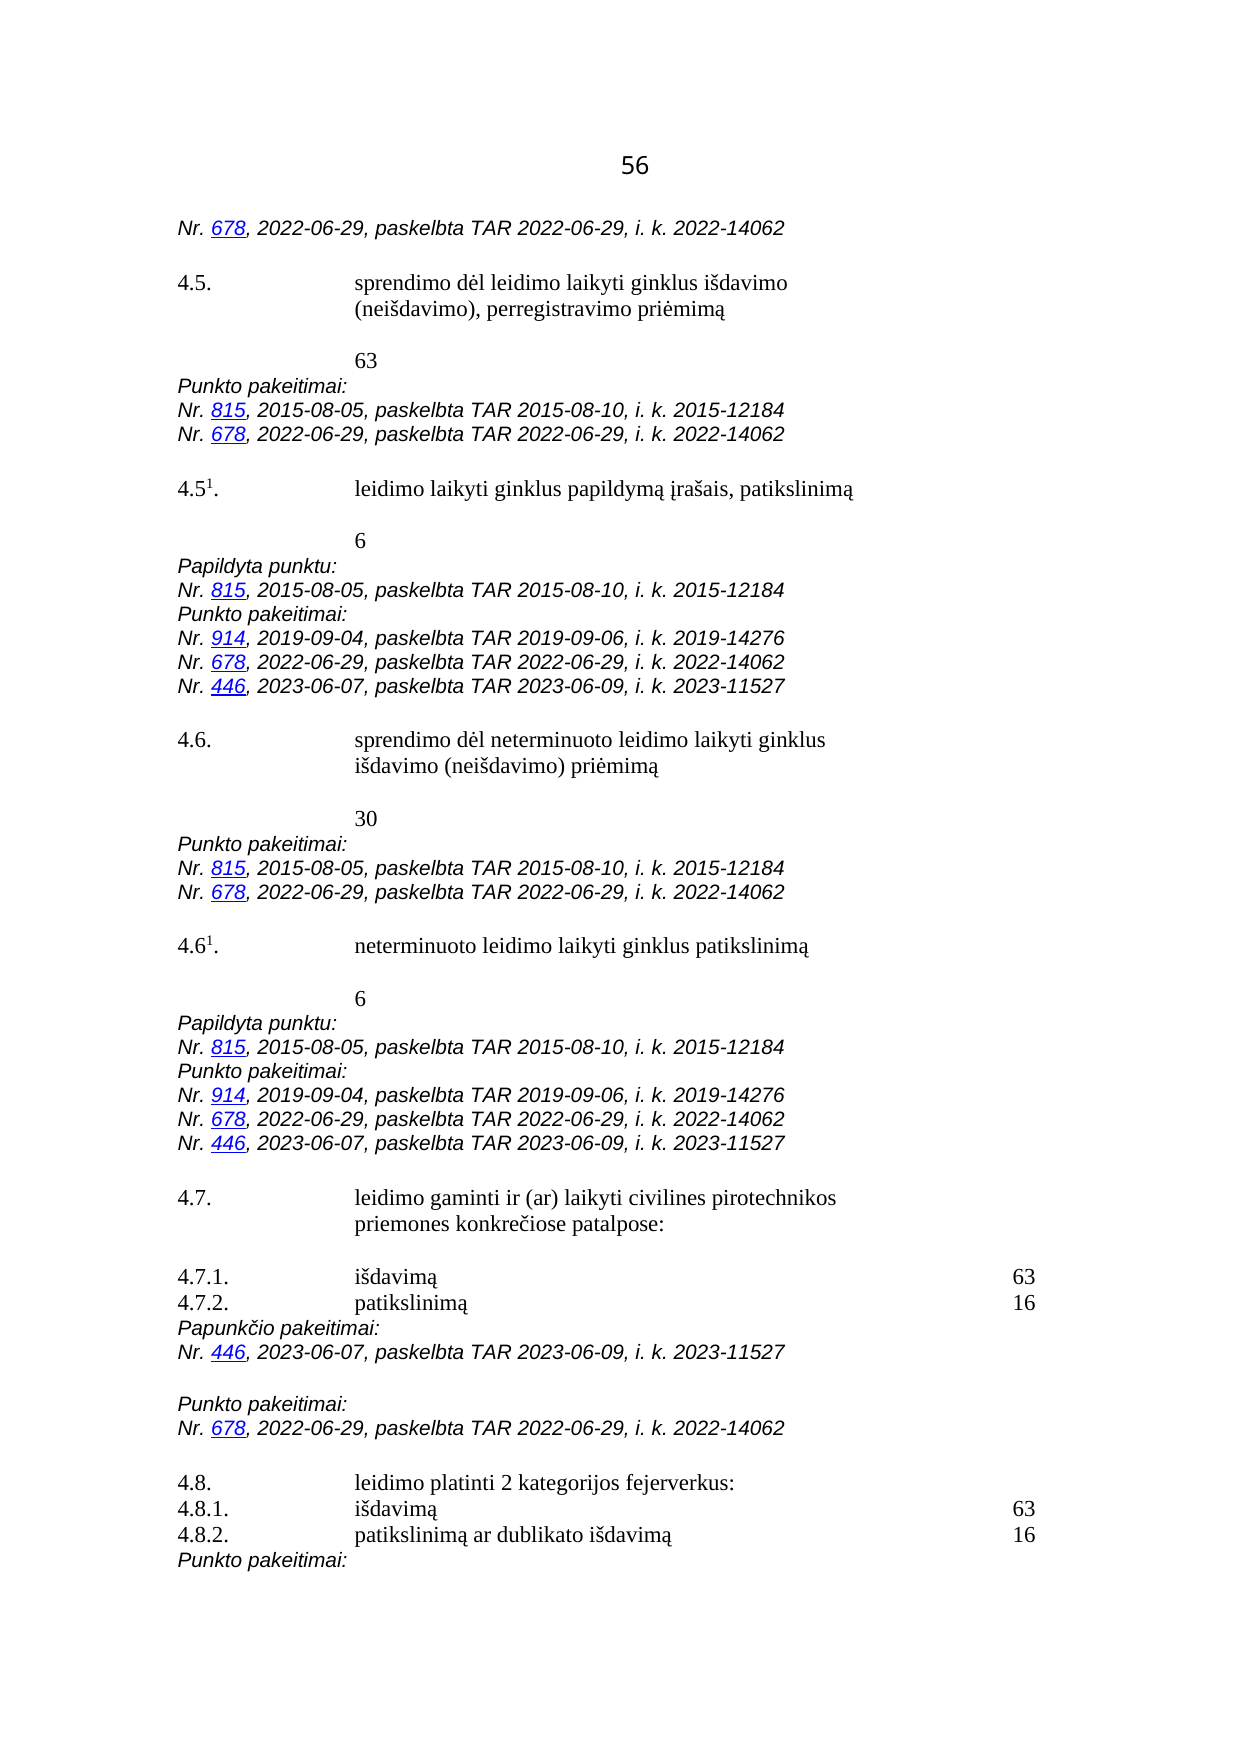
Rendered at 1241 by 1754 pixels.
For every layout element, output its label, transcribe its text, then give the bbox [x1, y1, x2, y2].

text Nr. 446, 2023-06-07, paskelbta TAR 2023-06-09, i. k. 2023-11527 [177, 673, 1092, 697]
text Papildyta punktu: [177, 554, 1092, 578]
text Nr. 678, 2022-06-29, paskelbta TAR 2022-06-29, i. k. 2022-14062 [177, 649, 1092, 673]
text 4.7. leidimo gaminti ir (ar) laikyti civilines pirotechnikos priemones konkrečiose patalpose: [177, 1184, 886, 1263]
text 4.8. leidimo platinti 2 kategorijos fejerverkus: [177, 1469, 1092, 1495]
text Punkto pakeitimai: [177, 1392, 1092, 1416]
text Papildyta punktu: [177, 1011, 1092, 1035]
text Nr. 446, 2023-06-07, paskelbta TAR 2023-06-09, i. k. 2023-11527 [177, 1131, 1092, 1155]
text Nr. 678, 2022-06-29, paskelbta TAR 2022-06-29, i. k. 2022-14062 [177, 1416, 1092, 1440]
text Nr. 678, 2022-06-29, paskelbta TAR 2022-06-29, i. k. 2022-14062 [177, 216, 1092, 240]
text Nr. 815, 2015-08-05, paskelbta TAR 2015-08-10, i. k. 2015-12184 [177, 856, 1092, 879]
text Nr. 446, 2023-06-07, paskelbta TAR 2023-06-09, i. k. 2023-11527 [177, 1339, 1092, 1363]
text Nr. 678, 2022-06-29, paskelbta TAR 2022-06-29, i. k. 2022-14062 [177, 1107, 1092, 1131]
text Punkto pakeitimai: [177, 374, 1092, 398]
text 4.8.1. išdavimą 63 [177, 1495, 1092, 1522]
text Papunkčio pakeitimai: [177, 1316, 1092, 1339]
text Punkto pakeitimai: [177, 1059, 1092, 1083]
text Nr. 678, 2022-06-29, paskelbta TAR 2022-06-29, i. k. 2022-14062 [177, 879, 1092, 903]
text Nr. 815, 2015-08-05, paskelbta TAR 2015-08-10, i. k. 2015-12184 [177, 1035, 1092, 1059]
text 4.7.1. išdavimą 63 [177, 1263, 1092, 1289]
text Punkto pakeitimai: [177, 602, 1092, 626]
text 4.8.2. patikslinimą ar dublikato išdavimą 16 [177, 1522, 1092, 1548]
text Punkto pakeitimai: [177, 832, 1092, 856]
text 4.51. leidimo laikyti ginklus papildymą įrašais, patikslinimą 6 [177, 474, 886, 554]
text Nr. 678, 2022-06-29, paskelbta TAR 2022-06-29, i. k. 2022-14062 [177, 422, 1092, 446]
text 4.5. sprendimo dėl leidimo laikyti ginklus išdavimo (neišdavimo), perregistravimo priėmimą 63 [177, 268, 886, 374]
text Punkto pakeitimai: [177, 1548, 1092, 1572]
text 4.7.2. patikslinimą 16 [177, 1289, 1092, 1316]
text Nr. 815, 2015-08-05, paskelbta TAR 2015-08-10, i. k. 2015-12184 [177, 398, 1092, 422]
text Nr. 914, 2019-09-04, paskelbta TAR 2019-09-06, i. k. 2019-14276 [177, 1083, 1092, 1107]
text 4.61. neterminuoto leidimo laikyti ginklus patikslinimą 6 [177, 932, 886, 1011]
text Nr. 815, 2015-08-05, paskelbta TAR 2015-08-10, i. k. 2015-12184 [177, 578, 1092, 602]
text 4.6. sprendimo dėl neterminuoto leidimo laikyti ginklus išdavimo (neišdavimo) priėmimą 30 [177, 726, 886, 832]
text Nr. 914, 2019-09-04, paskelbta TAR 2019-09-06, i. k. 2019-14276 [177, 626, 1092, 649]
